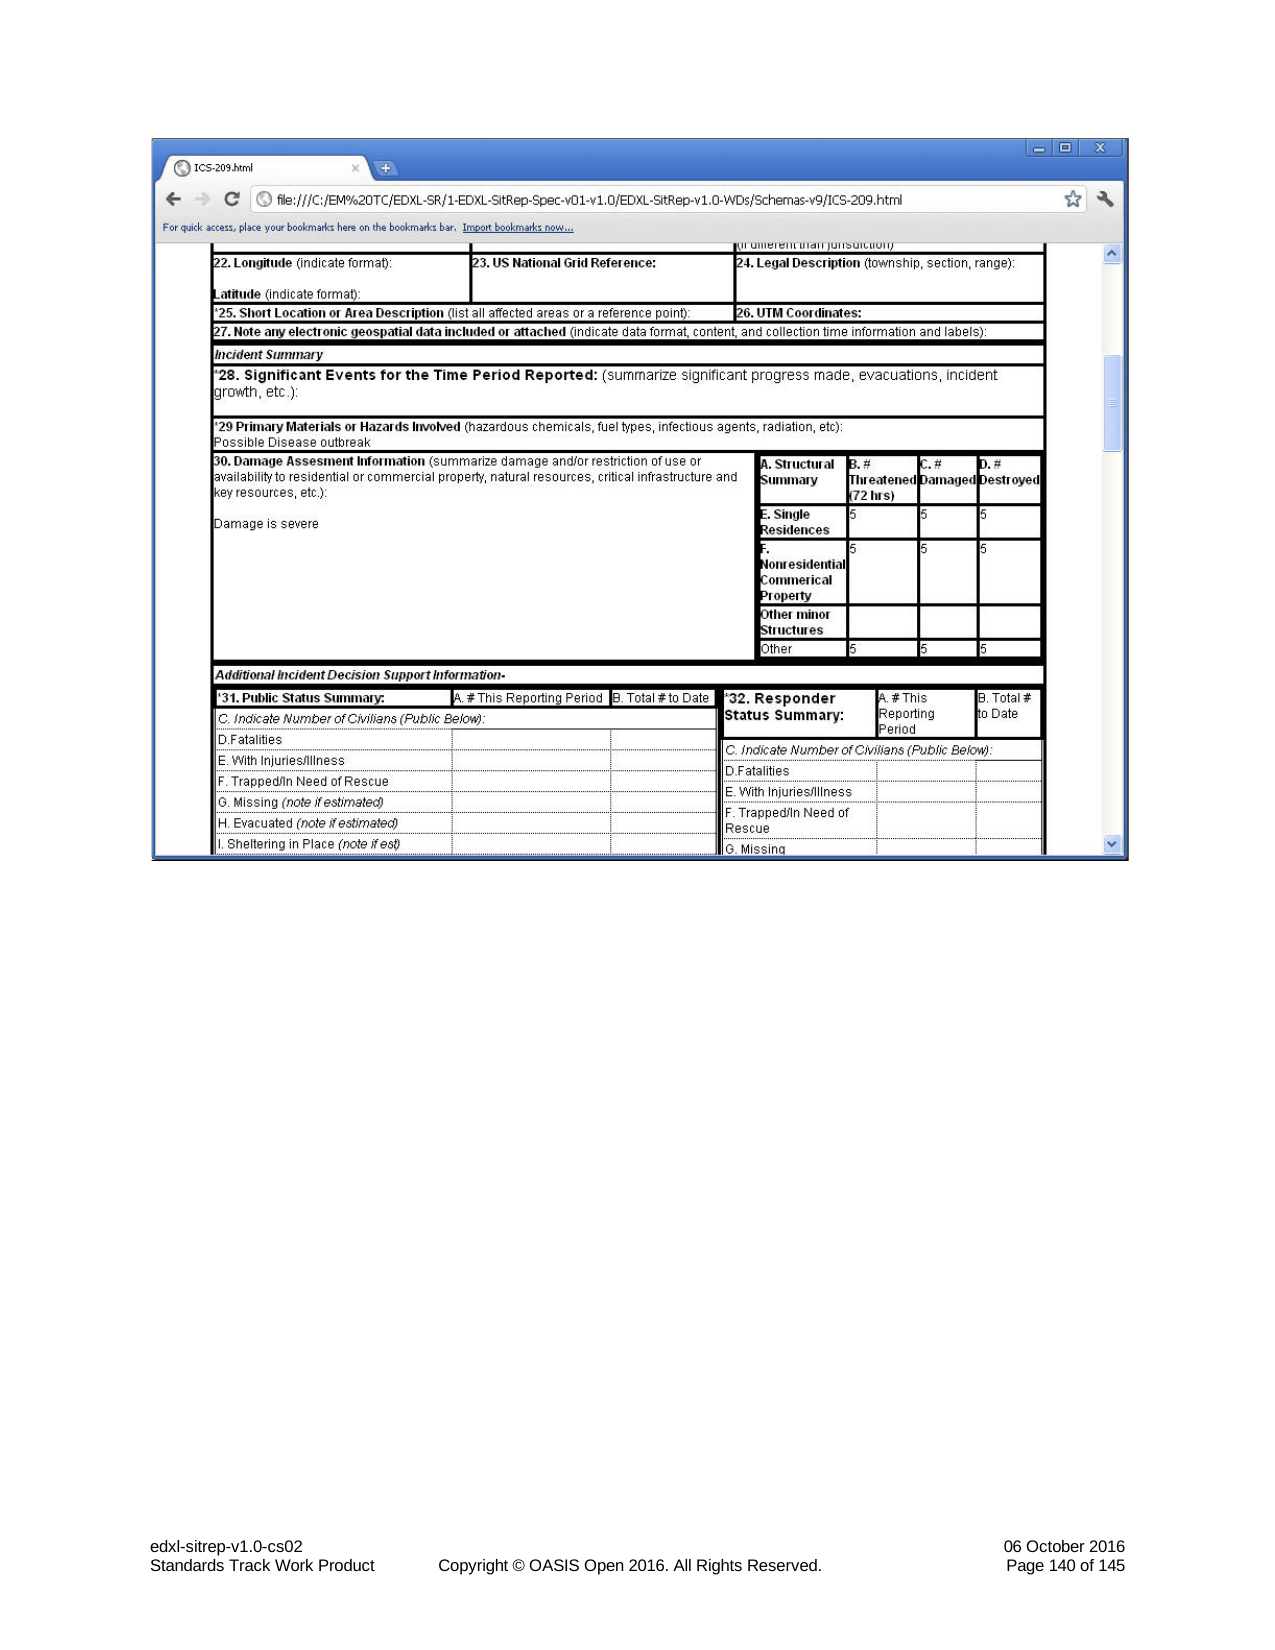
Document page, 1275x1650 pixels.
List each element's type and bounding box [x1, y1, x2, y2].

picture [151, 138, 1129, 861]
